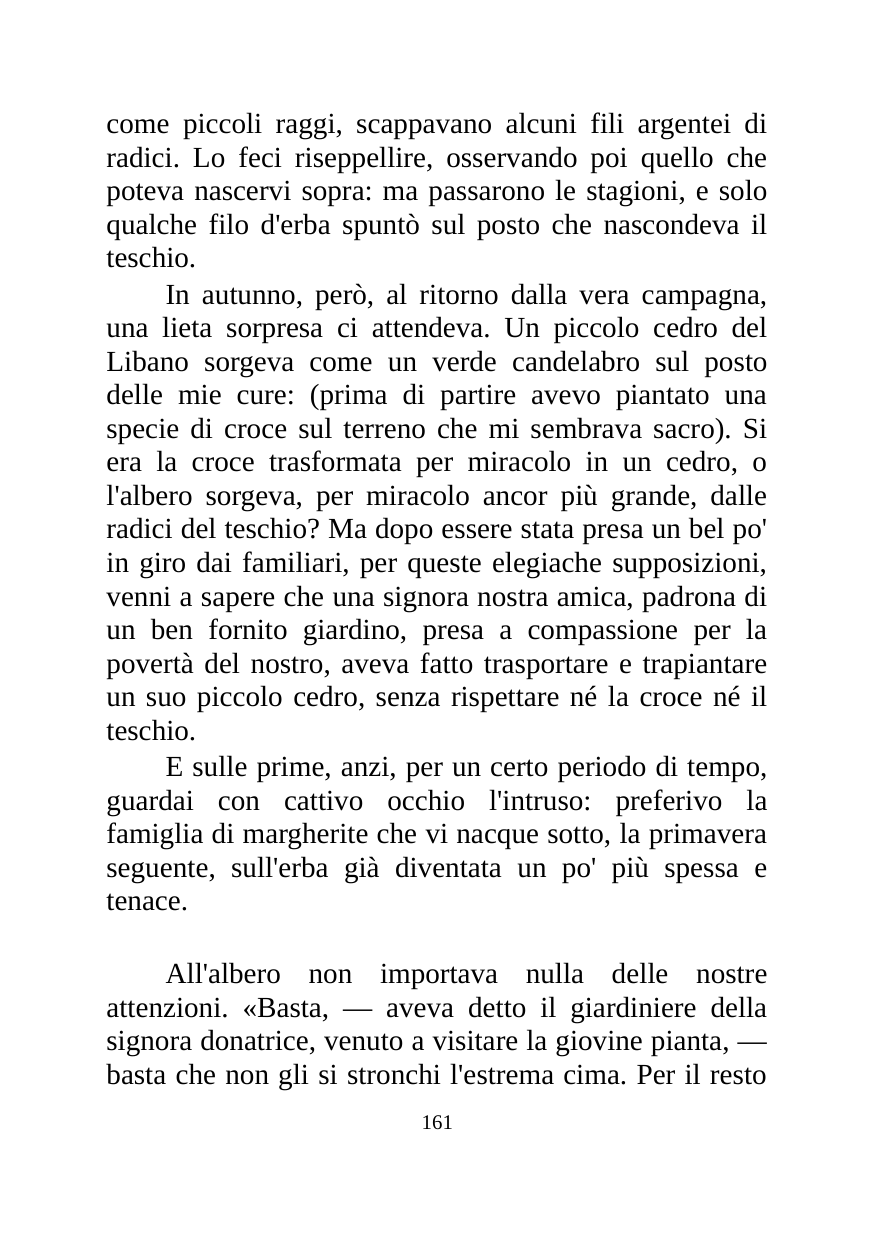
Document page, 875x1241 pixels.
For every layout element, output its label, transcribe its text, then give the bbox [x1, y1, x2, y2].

text All'albero non importava nulla delle nostre attenzioni. «Basta, — aveva detto il giardiniere della signora donatrice, venuto a visitare la giovine pianta, — basta che non gli si stronchi l'estrema cima. Per il resto [106, 956, 768, 1091]
text E sulle prime, anzi, per un certo periodo di tempo, guardai con cattivo occhio l'intruso: preferivo la famiglia di margherite che vi nacque sotto, la primavera seguente, sull'erba già diventata un po' più spessa e tenace. [106, 749, 768, 917]
text In autunno, però, al ritorno dalla vera campagna, una lieta sorpresa ci attendeva. Un piccolo cedro del Libano sorgeva come un verde candelabro sul posto delle mie cure: (prima di partire avevo piantato una specie di croce sul terreno che mi sembrava sacro). Si era la croce trasformata per miracolo in un cedro, o l'albero sorgeva, per miracolo ancor più grande, dalle radici del teschio? Ma dopo essere stata presa un bel po' in giro dai familiari, per queste elegiache supposizioni, venni a sapere che una signora nostra amica, padrona di un ben fornito giardino, presa a compassione per la povertà del nostro, aveva fatto trasportare e trapiantare un suo piccolo cedro, senza rispettare né la croce né il teschio. [106, 277, 768, 746]
text come piccoli raggi, scappavano alcuni fili argentei di radici. Lo feci riseppellire, osservando poi quello che poteva nascervi sopra: ma passarono le stagioni, e solo qualche filo d'erba spuntò sul posto che nascondeva il teschio. [106, 106, 768, 274]
